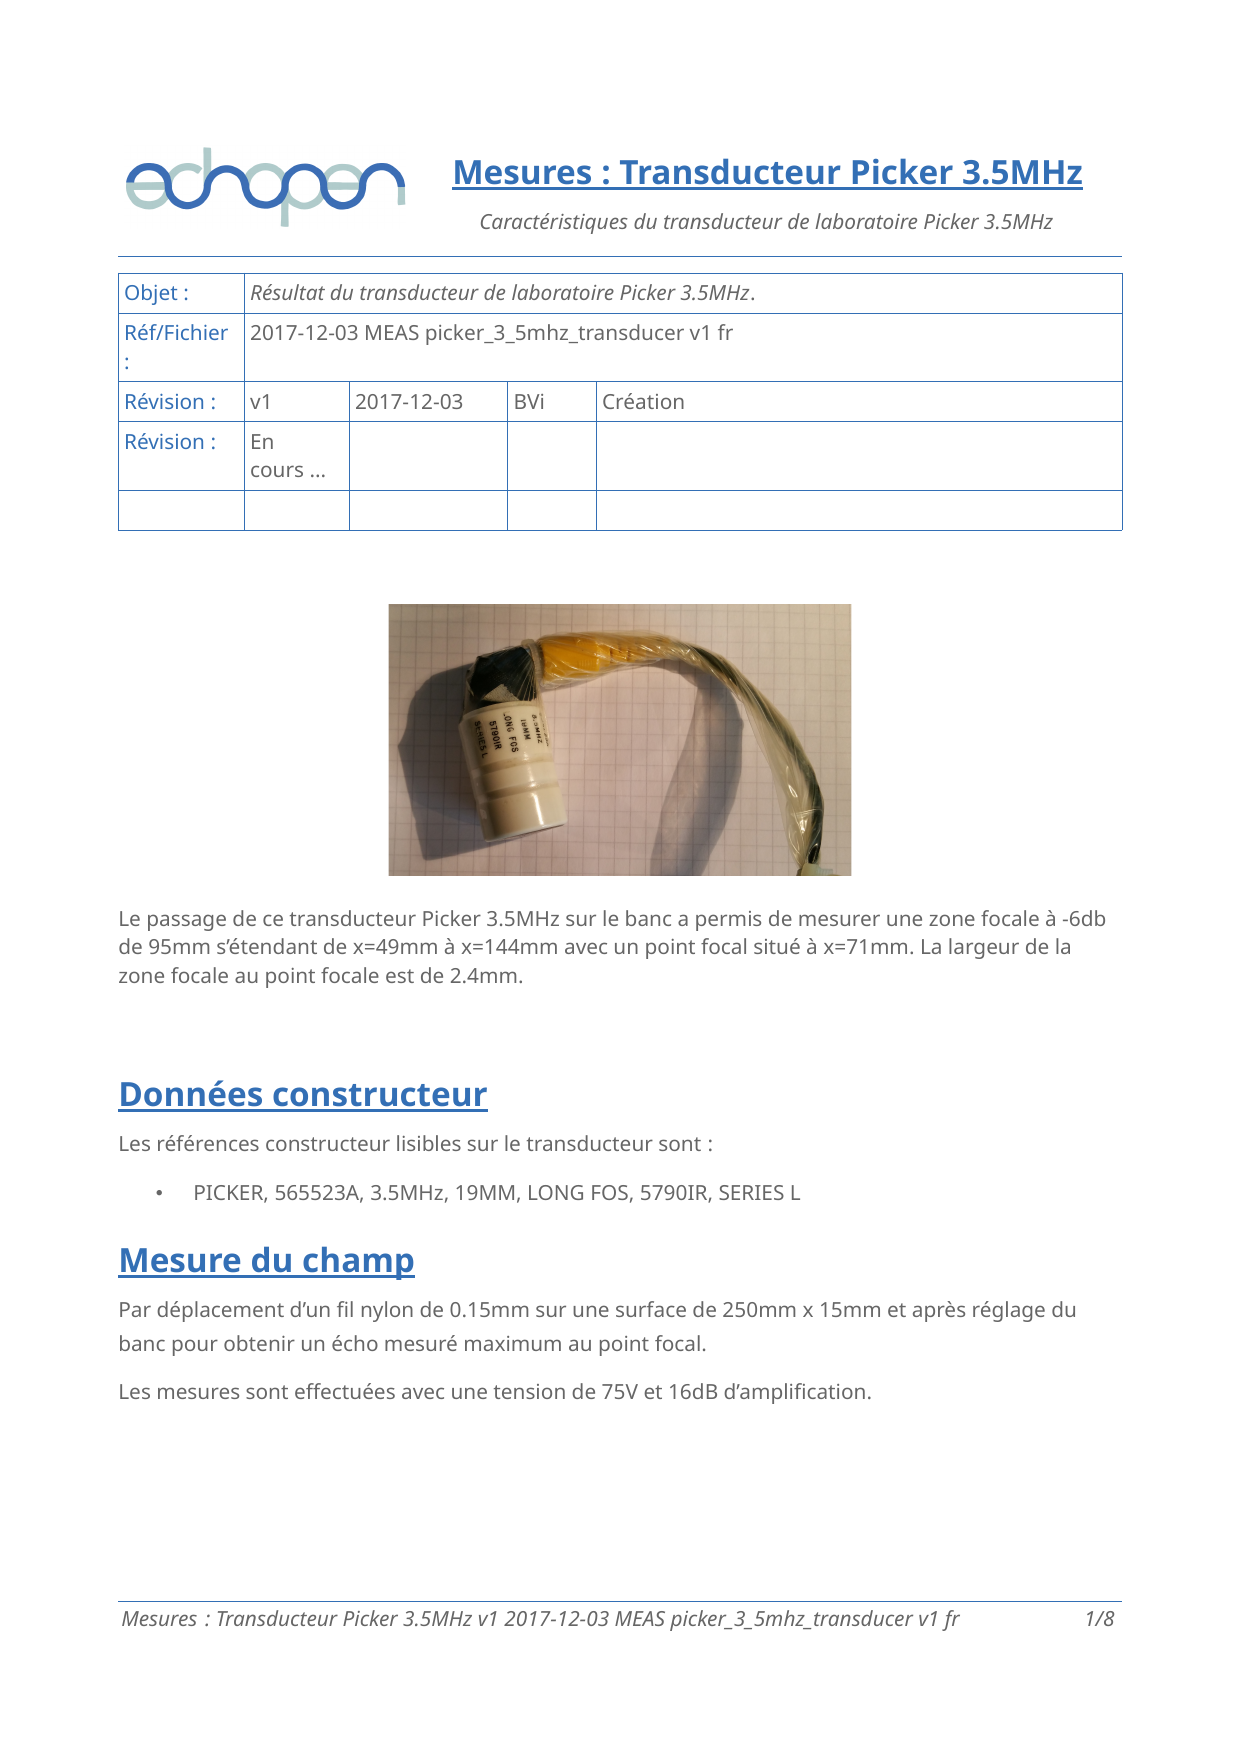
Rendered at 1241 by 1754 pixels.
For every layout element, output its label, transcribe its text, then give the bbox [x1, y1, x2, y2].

text Par déplacement d’un fil nylon de 0.15mm sur une surface de 250mm x 15mm et après réglage du banc pour obtenir un écho mesuré maximum au point focal. [118, 1295, 1122, 1357]
subtitle Mesure du champ [118, 1237, 1122, 1282]
text Les références constructeur lisibles sur le transducteur sont : [118, 1129, 1122, 1157]
picture [123, 145, 407, 229]
list PICKER, 565523A, 3.5MHz, 19MM, LONG FOS, 5790IR, SERIES L [156, 1178, 1122, 1206]
text Le passage de ce transducteur Picker 3.5MHz sur le banc a permis de mesurer une zone focale à -6db de 95mm s’étendant de x=49mm à x=144mm avec un point focal situé à x=71mm. La largeur de la zone focale au point focale est de 2.4mm. [118, 904, 1122, 989]
text Les mesures sont effectuées avec une tension de 75V et 16dB d’amplification. [118, 1377, 1122, 1406]
subtitle Données constructeur [118, 1071, 1122, 1117]
